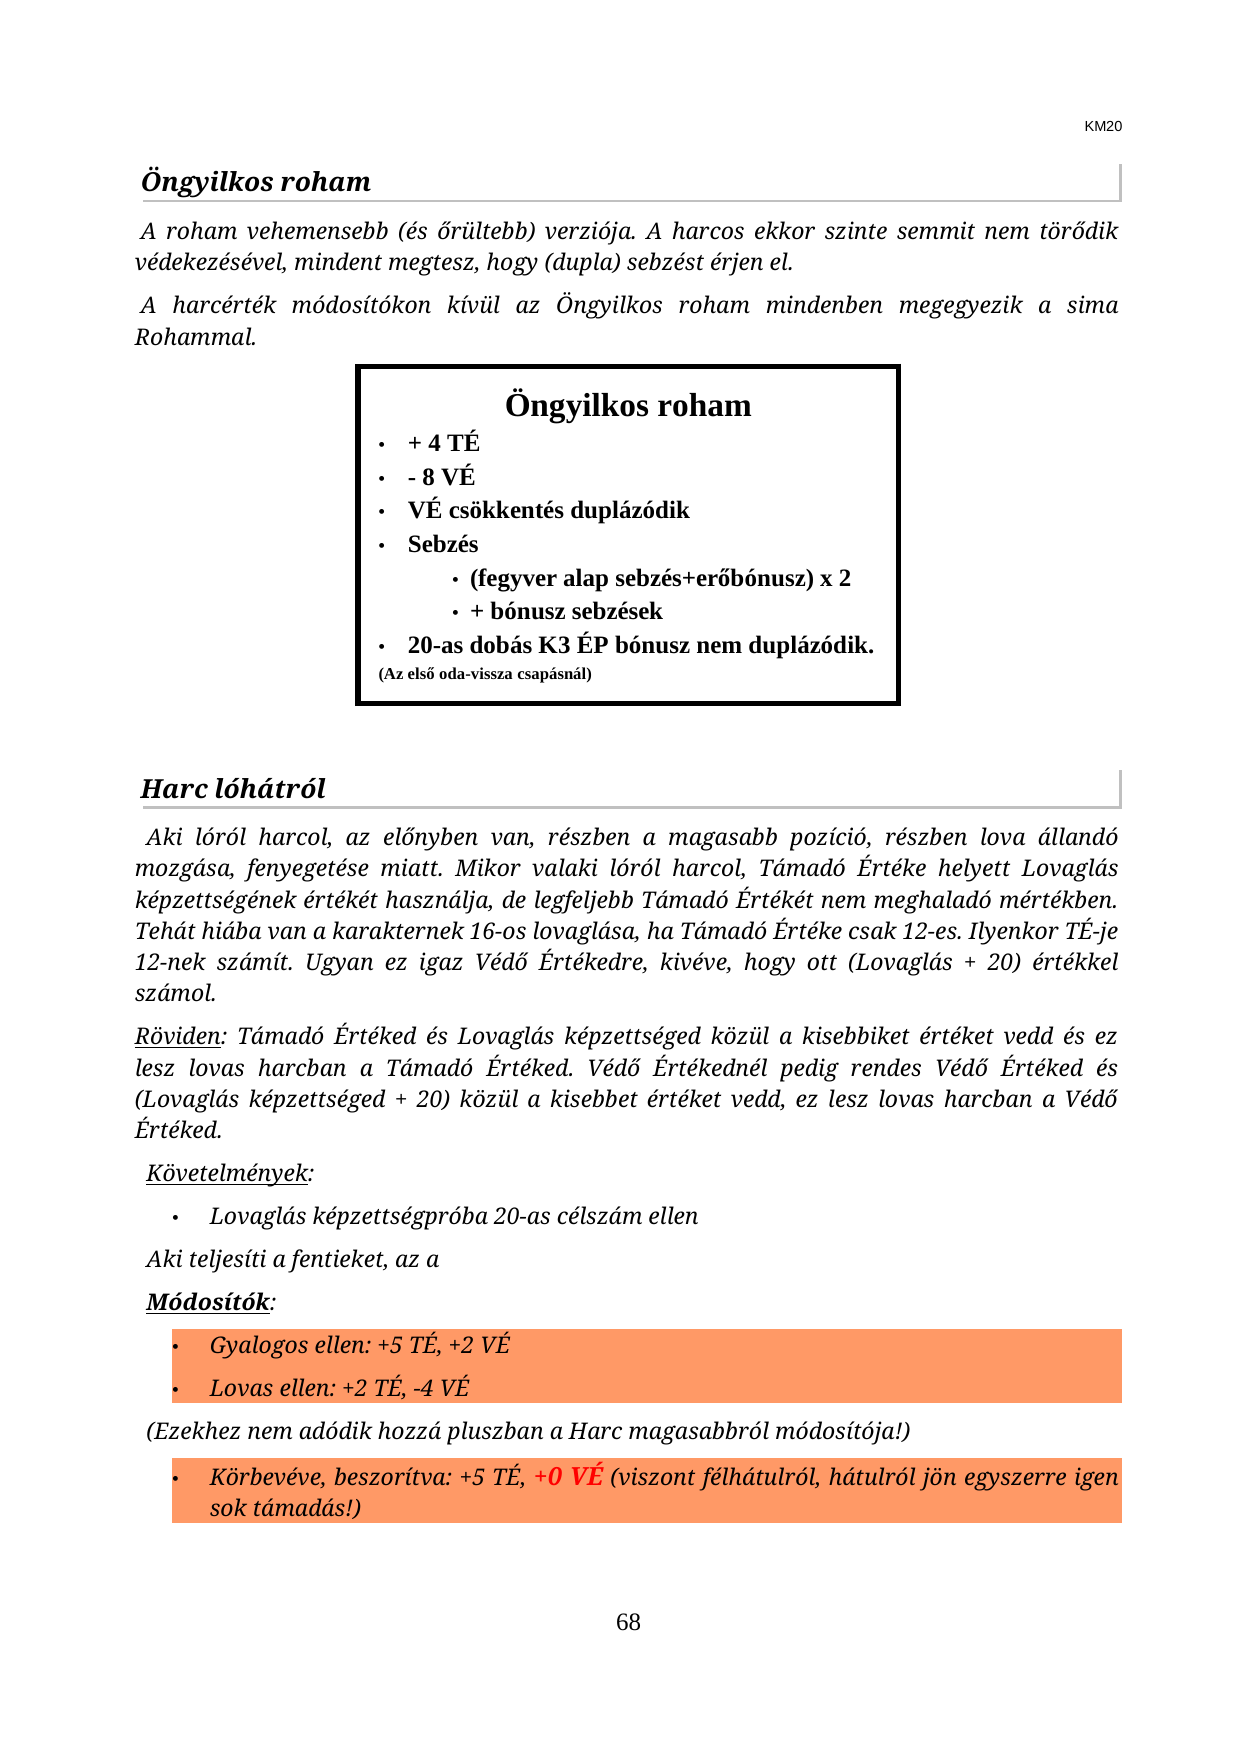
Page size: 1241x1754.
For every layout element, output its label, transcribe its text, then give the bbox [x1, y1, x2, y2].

subtitle Harc lóhátról [140, 770, 1119, 806]
list Körbevéve, beszorítva: +5 TÉ, +0 VÉ (viszont félhátulról, hátulról jön egyszerre igen sok támadás!) [172, 1458, 1122, 1523]
text Módosítók: [134, 1286, 1122, 1317]
list Gyalogos ellen: +5 TÉ, +2 VÉ [172, 1329, 1122, 1360]
text Követelmények: [134, 1157, 1122, 1188]
list Lovas ellen: +2 TÉ, -4 VÉ [172, 1372, 1122, 1403]
text (Ezekhez nem adódik hozzá pluszban a Harc magasabbról módosítója!) [134, 1415, 1122, 1446]
text Aki teljesíti a fentieket, az a [134, 1243, 1122, 1274]
text A roham vehemensebb (és őrültebb) verziója. A harcos ekkor szinte semmit nem törődik védekezésével, mindent megtesz, hogy (dupla) sebzést érjen el. [134, 215, 1122, 277]
table_header Öngyilkos roham + 4 TÉ - 8 VÉ VÉ csökkentés duplázódik Sebzés (fegyver alap sebzés+erőbónusz) x 2 + bónusz sebzések 20-as dobás K3 ÉP bónusz nem duplázódik. (Az első oda-vissza csapásnál) [361, 369, 896, 701]
text Röviden: Támadó Értéked és Lovaglás képzettséged közül a kisebbiket értéket vedd és ez lesz lovas harcban a Támadó Értéked. Védő Értékednél pedig rendes Védő Értéked és (Lovaglás képzettséged + 20) közül a kisebbet értéket vedd, ez lesz lovas harcban a Védő Értéked. [134, 1020, 1122, 1145]
subtitle Öngyilkos roham [140, 164, 1119, 199]
text A harcérték módosítókon kívül az Öngyilkos roham mindenben megegyezik a sima Rohammal. [134, 289, 1122, 352]
text Aki lóról harcol, az előnyben van, részben a magasabb pozíció, részben lova állandó mozgása, fenyegetése miatt. Mikor valaki lóról harcol, Támadó Értéke helyett Lovaglás képzettségének értékét használja, de legfeljebb Támadó Értékét nem meghaladó mértékben. Tehát hiába van a karakternek 16-os lovaglása, ha Támadó Értéke csak 12-es. Ilyenkor TÉ-je 12-nek számít. Ugyan ez igaz Védő Értékedre, kivéve, hogy ott (Lovaglás + 20) értékkel számol. [134, 821, 1122, 1008]
list Lovaglás képzettségpróba 20-as célszám ellen [172, 1200, 1122, 1231]
